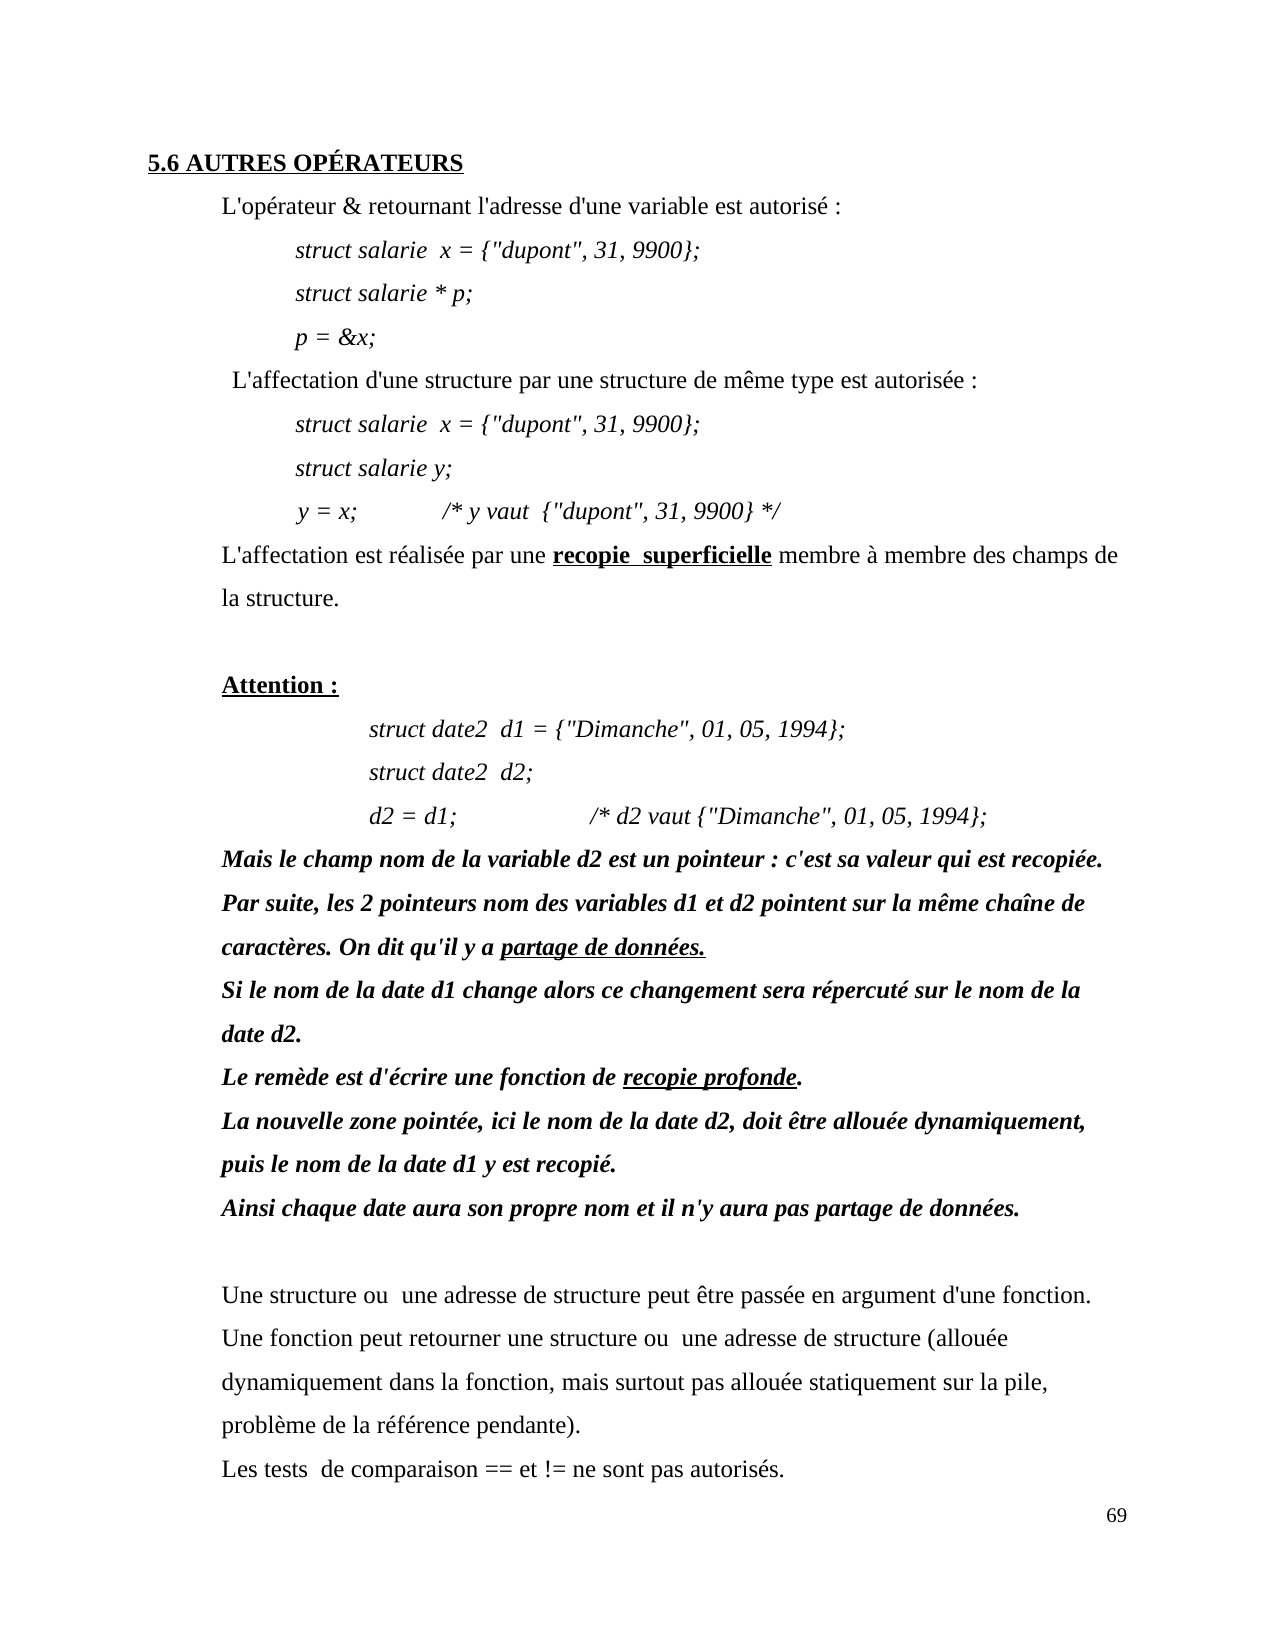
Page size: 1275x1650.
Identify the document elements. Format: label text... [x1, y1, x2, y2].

text Si le nom de la date d1 change alors ce changement sera répercuté sur le nom de la date d2. [148, 975, 1127, 1047]
text L'opérateur & retournant l'adresse d'une variable est autorisé : [221, 191, 1127, 220]
text 5.6 AutreS opérateurs [148, 148, 1127, 177]
text d2 = d1; /* d2 vaut {"Dimanche", 01, 05, 1994}; [148, 801, 1127, 830]
text struct date2 d1 = {"Dimanche", 01, 05, 1994}; [148, 714, 1127, 743]
text Mais le champ nom de la variable d2 est un pointeur : c'est sa valeur qui est recopiée. [148, 844, 1127, 873]
text Attention : [148, 670, 1127, 699]
list struct salarie x = {"dupont", 31, 9900}; [148, 409, 1127, 438]
list struct salarie y; [148, 452, 1127, 481]
list struct salarie x = {"dupont", 31, 9900}; [148, 235, 1127, 264]
text La nouvelle zone pointée, ici le nom de la date d2, doit être allouée dynamiquement, puis le nom de la date d1 y est recopié. [148, 1106, 1127, 1178]
text Par suite, les 2 pointeurs nom des variables d1 et d2 pointent sur la même chaîne de caractères. On dit qu'il y a partage de données. [148, 888, 1127, 960]
list struct salarie * p; [148, 278, 1127, 307]
list L'affectation est réalisée par une recopie superficielle membre à membre des champs de la structure. [184, 539, 1127, 612]
list Une fonction peut retourner une structure ou une adresse de structure (allouée dynamiquement dans la fonction, mais surtout pas allouée statiquement sur la pile, problème de la référence pendante). [221, 1323, 1127, 1439]
list Une structure ou une adresse de structure peut être passée en argument d'une fonction. [221, 1280, 1127, 1309]
list y = x; /* y vaut {"dupont", 31, 9900} */ [260, 496, 1127, 525]
text Ainsi chaque date aura son propre nom et il n'y aura pas partage de données. [148, 1193, 1127, 1222]
text Le remède est d'écrire une fonction de recopie profonde. [148, 1062, 1127, 1091]
list L'affectation d'une structure par une structure de même type est autorisée : [194, 365, 1127, 394]
list p = &x; [194, 322, 1127, 351]
list Les tests de comparaison == et != ne sont pas autorisés. [221, 1454, 1127, 1483]
text struct date2 d2; [148, 757, 1127, 786]
